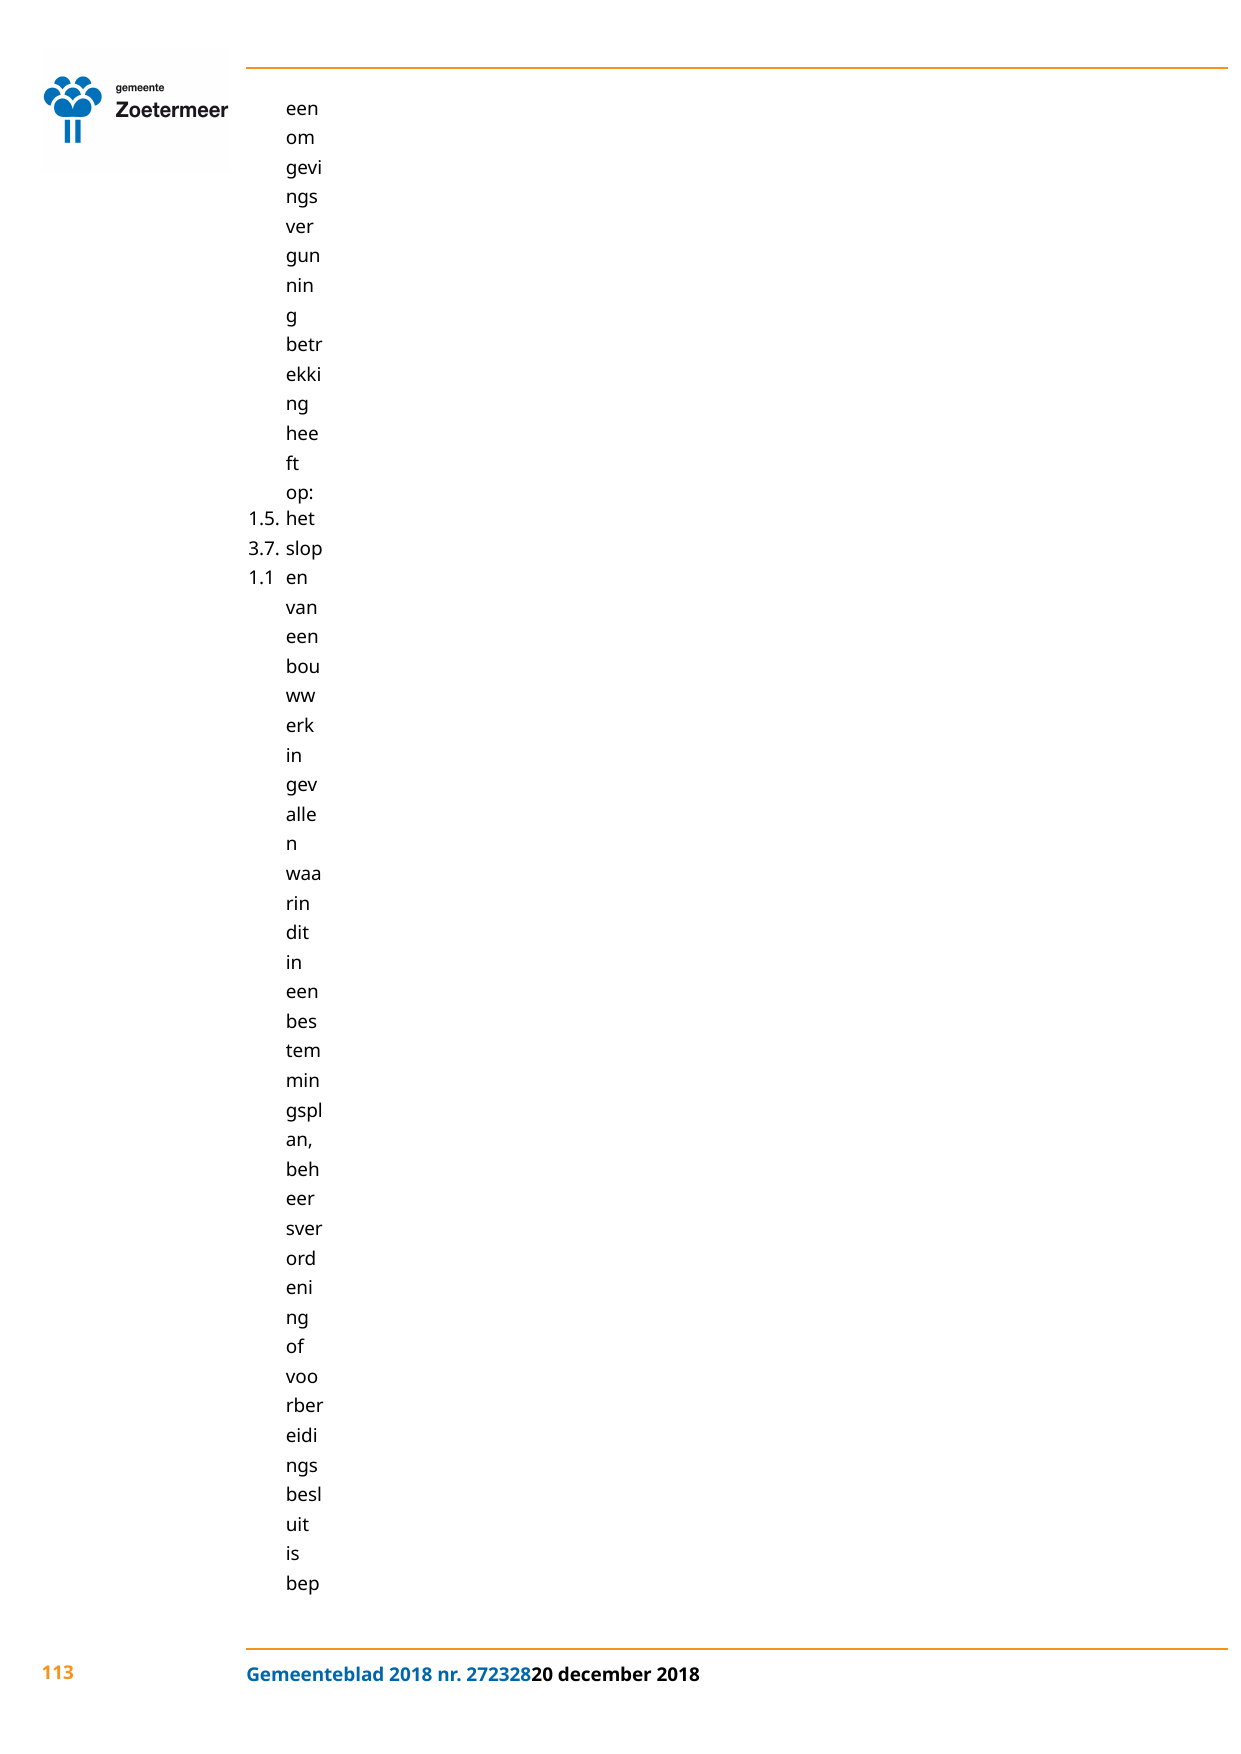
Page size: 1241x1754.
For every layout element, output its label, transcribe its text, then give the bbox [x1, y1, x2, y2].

table_cell [361, 505, 398, 1596]
table_cell 1.5.3.7.1.1 [248, 505, 286, 1596]
table_cell een omgevingsvergunning betrekking heeft op: [286, 95, 323, 505]
table_cell [361, 95, 398, 505]
table_cell [248, 95, 286, 505]
table_cell [323, 95, 361, 505]
table_cell [323, 505, 361, 1596]
table_cell het slopen van een bouwwerk in gevallen waarin dit in een bestemmingsplan, beheersverordening of voorbereidingsbesluit is bep [286, 505, 323, 1596]
picture [41, 47, 231, 172]
